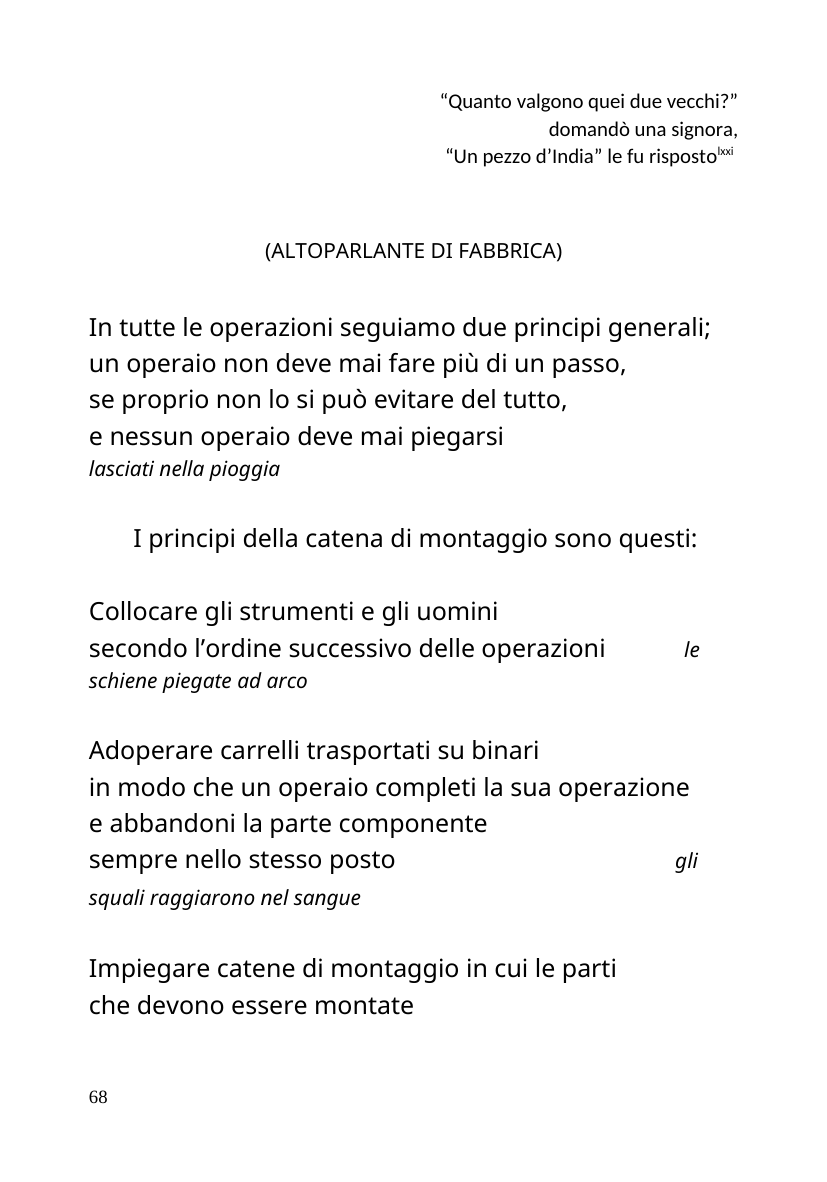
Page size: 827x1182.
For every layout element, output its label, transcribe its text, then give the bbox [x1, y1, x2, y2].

text che devono essere montate [89, 987, 738, 1022]
text in modo che un operaio completi la sua operazione [89, 769, 738, 803]
text e abbandoni la parte componente [89, 806, 738, 840]
text I principi della catena di montaggio sono questi: [133, 521, 738, 555]
text Collocare gli strumenti e gli uomini [89, 594, 738, 628]
text domandò una signora, [89, 116, 738, 141]
text sempre nello stesso posto gli squali raggiarono nel sangue [89, 842, 738, 912]
text (ALTOPARLANTE DI FABBRICA) [89, 236, 738, 265]
text un operaio non deve mai fare più di un passo, [89, 346, 738, 380]
text In tutte le operazioni seguiamo due principi generali; [89, 309, 738, 343]
text secondo l’ordine successivo delle operazioni le schiene piegate ad arco [89, 630, 738, 695]
text Impiegare catene di montaggio in cui le parti [89, 951, 738, 985]
text Adoperare carrelli trasportati su binari [89, 733, 738, 767]
text e nessun operaio deve mai piegarsi lasciati nella pioggia [89, 418, 738, 483]
text se proprio non lo si può evitare del tutto, [89, 382, 738, 416]
text “Un pezzo d’India” le fu risposto [89, 143, 738, 168]
text “Quanto valgono quei due vecchi?” [89, 89, 738, 114]
